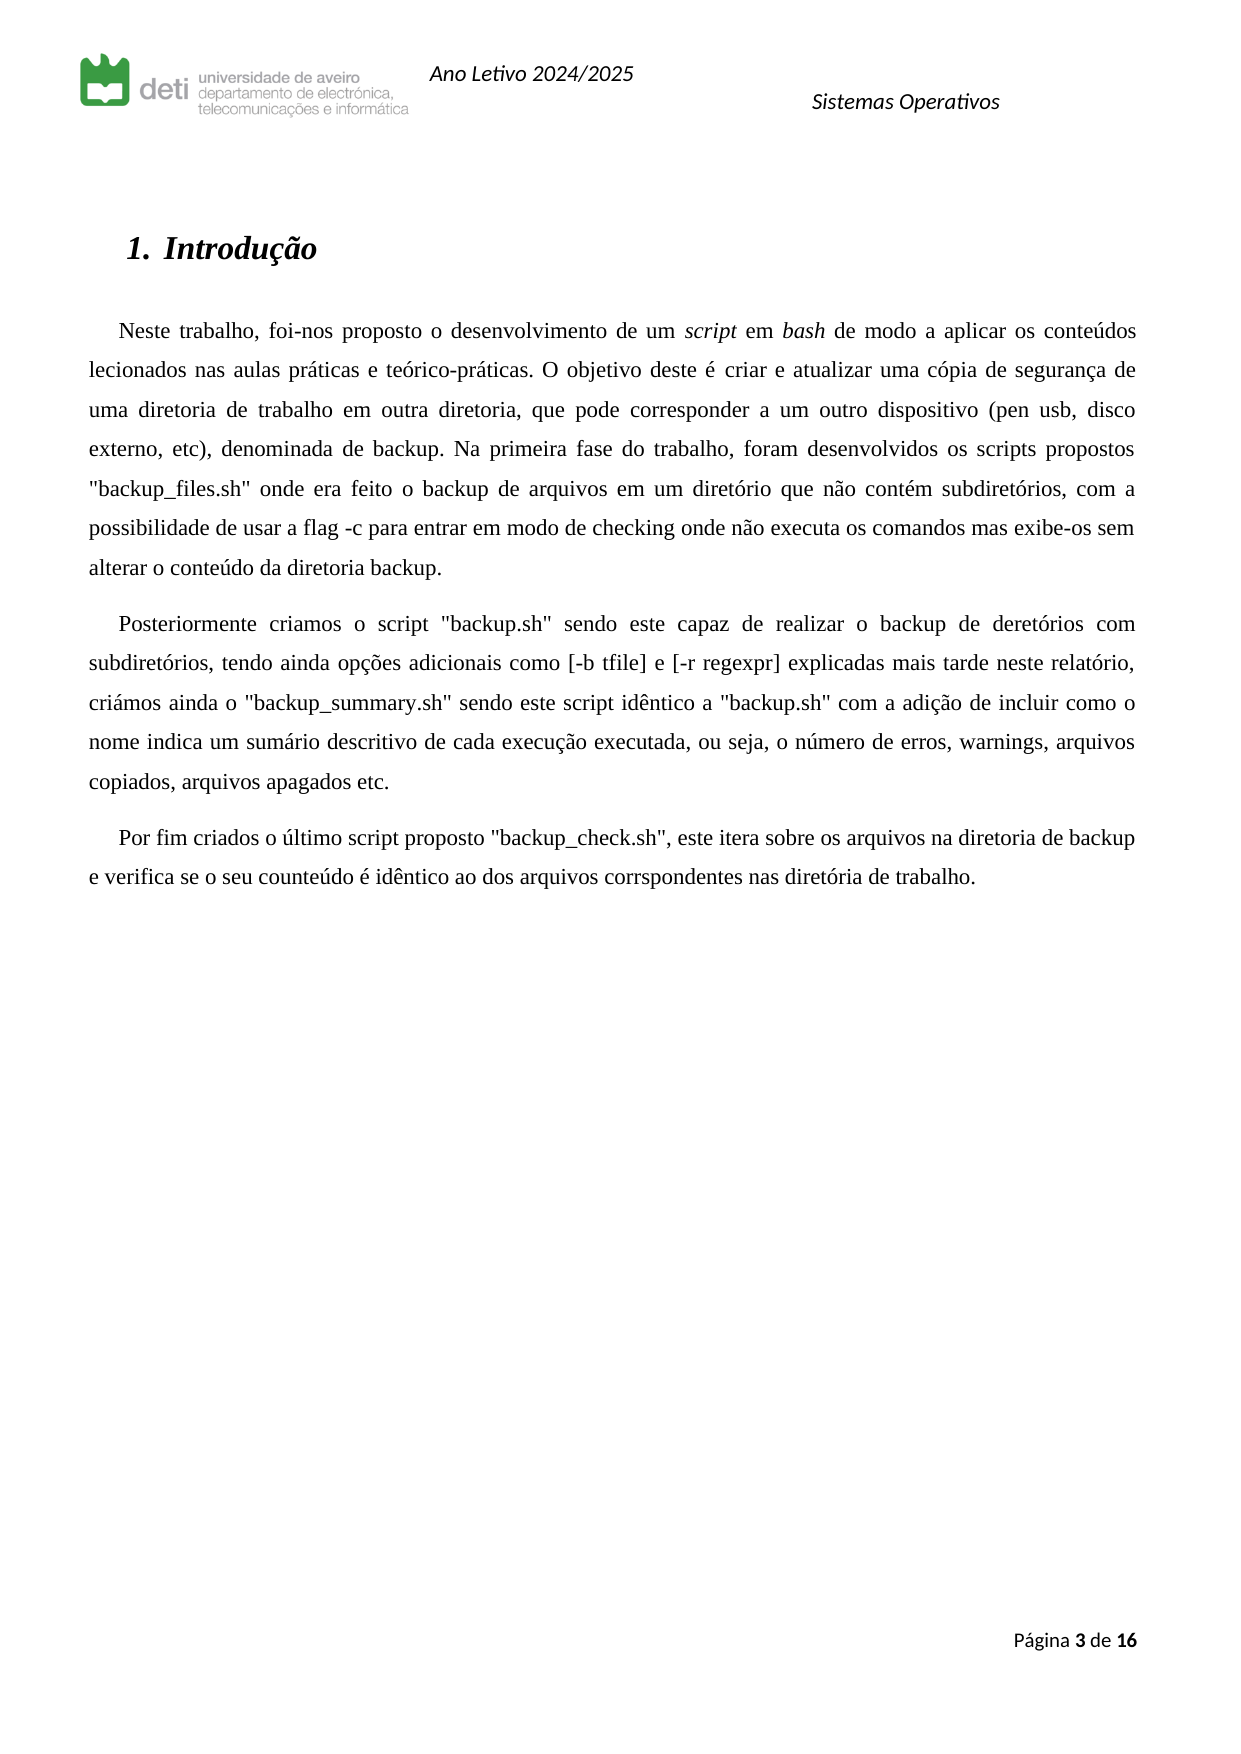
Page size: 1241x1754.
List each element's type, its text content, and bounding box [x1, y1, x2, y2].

text Posteriormente criamos o script "backup.sh" sendo este capaz de realizar o backup de deretórios com subdiretórios, tendo ainda opções adicionais como [-b tfile] e [-r regexpr] explicadas mais tarde neste relatório, criámos ainda o "backup_summary.sh" sendo este script idêntico a "backup.sh" com a adição de incluir como o nome indica um sumário descritivo de cada execução executada, ou seja, o número de erros, warnings, arquivos copiados, arquivos apagados etc. [89, 610, 1137, 794]
text Por fim criados o último script proposto "backup_check.sh", este itera sobre os arquivos na diretoria de backup e verifica se o seu counteúdo é idêntico ao dos arquivos corrspondentes nas diretória de trabalho. [89, 824, 1137, 890]
text Neste trabalho, foi-nos proposto o desenvolvimento de um script em bash de modo a aplicar os conteúdos lecionados nas aulas práticas e teórico-práticas. O objetivo deste é criar e atualizar uma cópia de segurança de uma diretoria de trabalho em outra diretoria, que pode corresponder a um outro dispositivo (pen usb, disco externo, etc), denominada de backup. Na primeira fase do trabalho, foram desenvolvidos os scripts propostos "backup_files.sh" onde era feito o backup de arquivos em um diretório que não contém subdiretórios, com a possibilidade de usar a flag -c para entrar em modo de checking onde não executa os comandos mas exibe-os sem alterar o conteúdo da diretoria backup. [89, 317, 1137, 580]
picture [78, 48, 410, 118]
subtitle Introdução [126, 229, 1137, 267]
